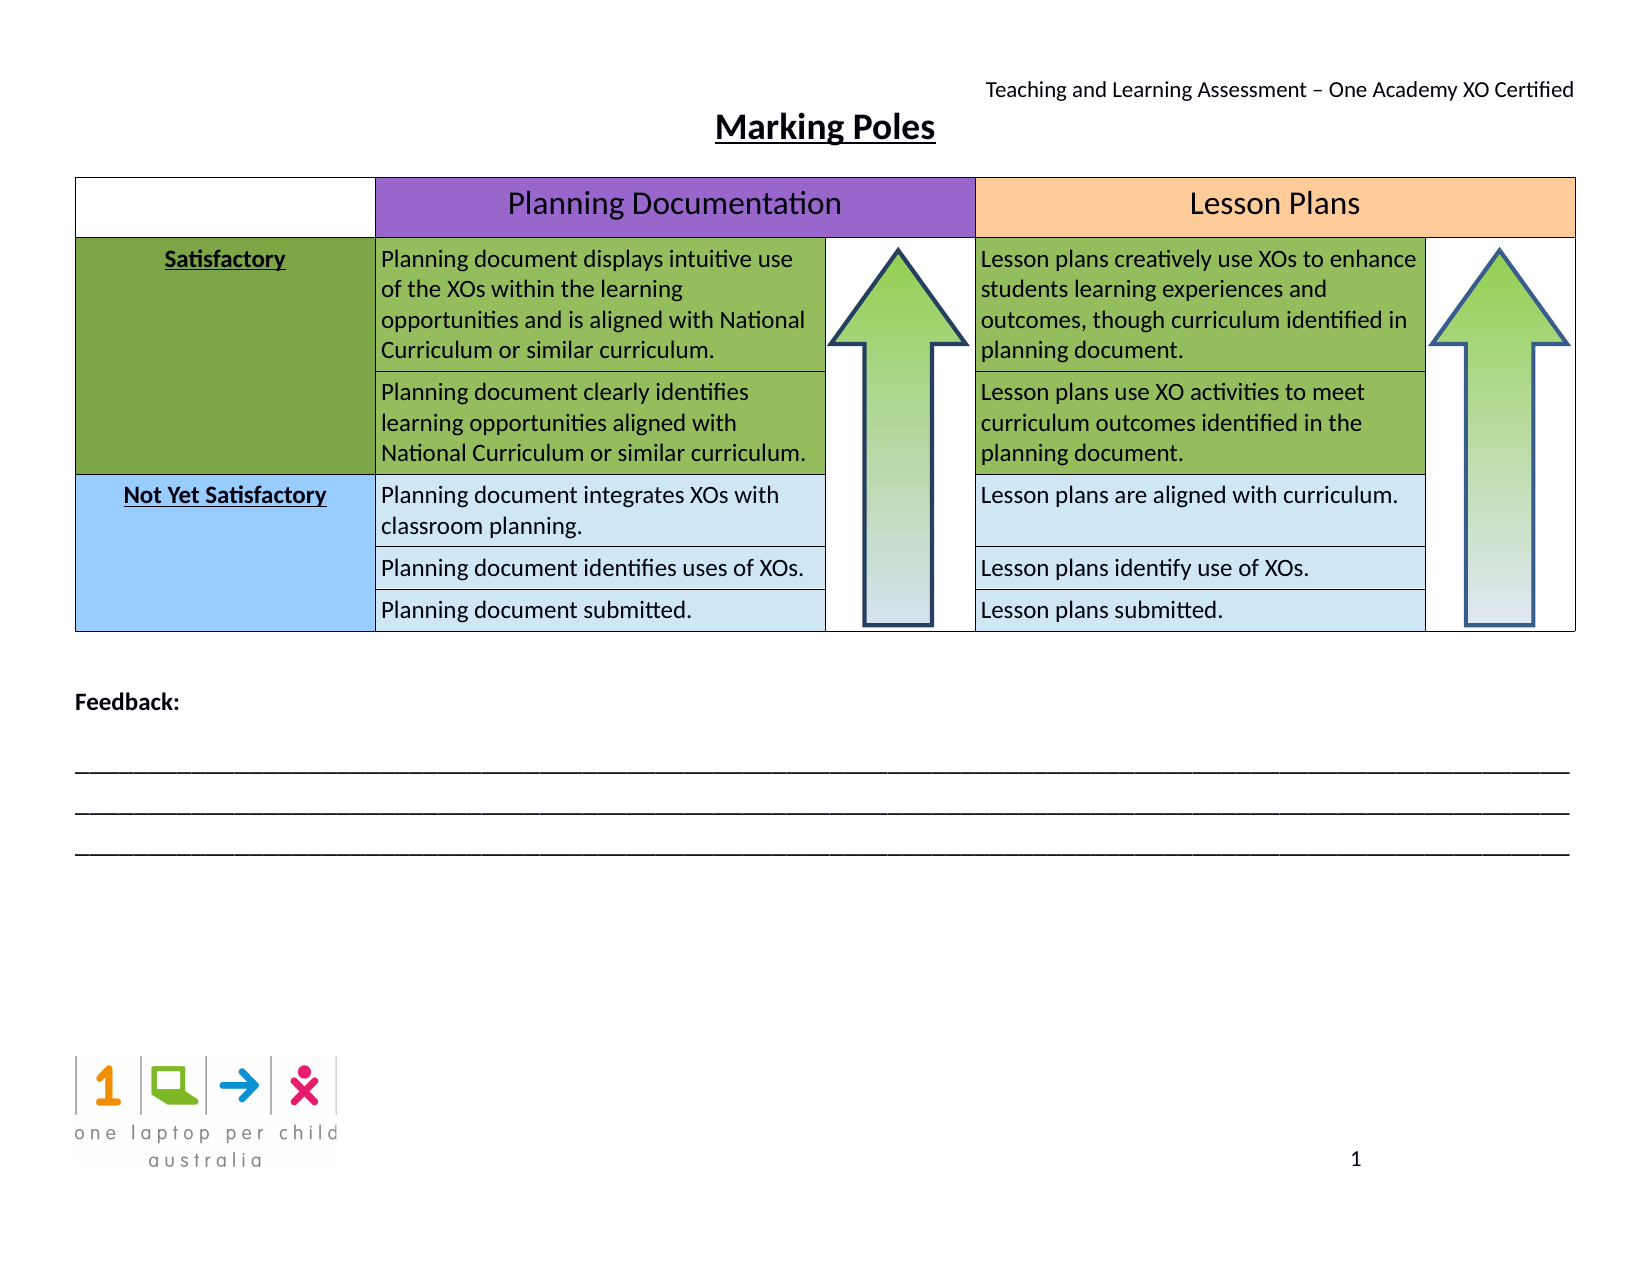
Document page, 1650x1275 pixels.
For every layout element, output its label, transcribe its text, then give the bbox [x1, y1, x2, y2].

table_cell Satisfactory [76, 238, 375, 474]
text Feedback: [75, 686, 1575, 717]
table_cell Planning document displays intuitive use of the XOs within the learning opportunities and is aligned with National Curriculum or similar curriculum. [376, 238, 825, 371]
table_cell Lesson plans submitted. [976, 590, 1425, 631]
table_cell Not Yet Satisfactory [76, 475, 375, 631]
table_header Planning Documentation [376, 178, 975, 237]
table_cell Lesson plans are aligned with curriculum. [976, 475, 1425, 546]
table_cell [826, 238, 975, 631]
table_cell Planning document submitted. [376, 590, 825, 631]
table_cell Lesson plans creatively use XOs to enhance students learning experiences and outcomes, though curriculum identified in planning document. [976, 238, 1425, 371]
table_cell Planning document integrates XOs with classroom planning. [376, 475, 825, 546]
table_cell Lesson plans identify use of XOs. [976, 547, 1425, 588]
text _____________________________________________________________________________________________________________________________________________________________________________________________________________________________________________________________________________________________________________________ [75, 742, 1575, 860]
table_cell Planning document clearly identifies learning opportunities aligned with National Curriculum or similar curriculum. [376, 372, 825, 474]
table_cell Planning document identifies uses of XOs. [376, 547, 825, 588]
picture [75, 1056, 337, 1167]
text Marking Poles [75, 103, 1575, 149]
table_cell Lesson plans use XO activities to meet curriculum outcomes identified in the planning document. [976, 372, 1425, 474]
table_header [76, 178, 375, 237]
table_cell [1426, 238, 1575, 631]
table_header Lesson Plans [976, 178, 1575, 237]
